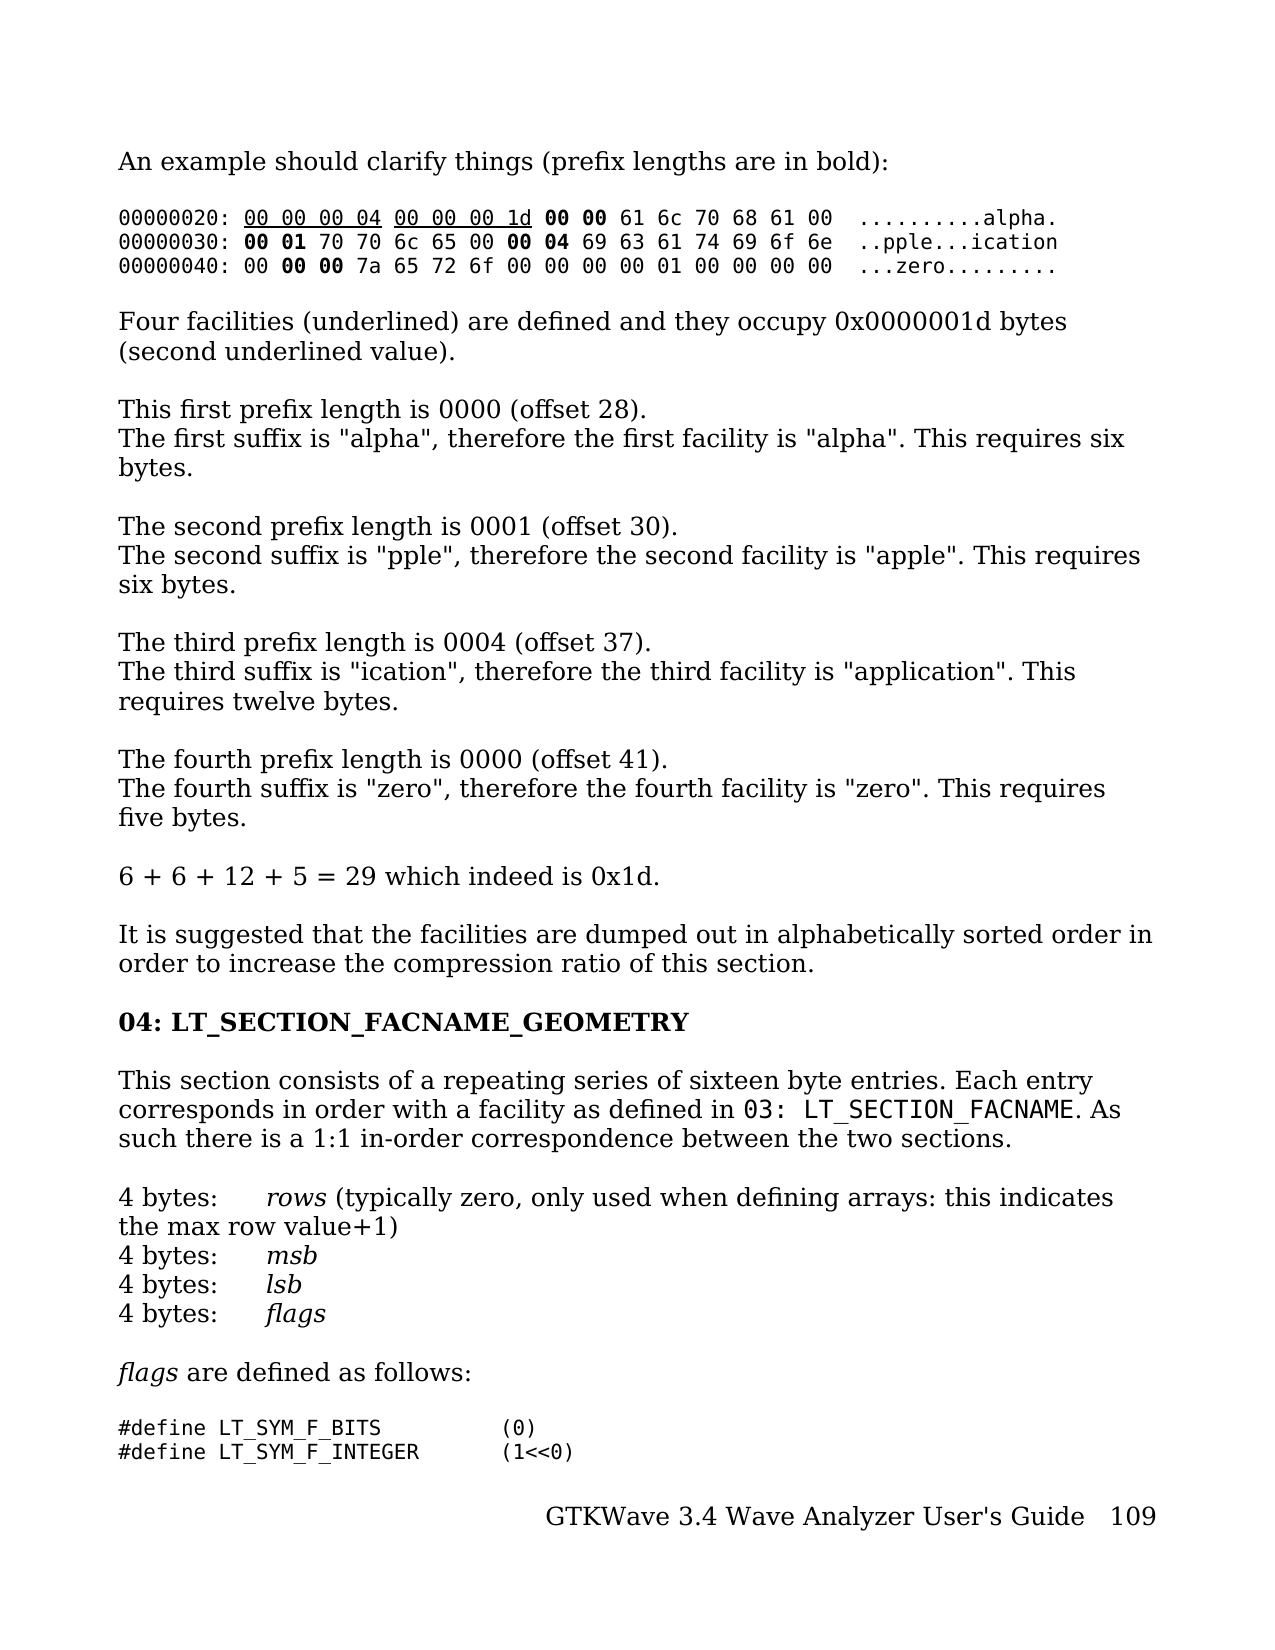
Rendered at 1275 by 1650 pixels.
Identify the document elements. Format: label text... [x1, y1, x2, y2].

text This section consists of a repeating series of sixteen byte entries. Each entry corresponds in order with a facility as defined in 03: LT_SECTION_FACNAME. As such there is a 1:1 in-order correspondence between the two sections. 4 bytes: rows (typically zero, only used when defining arrays: this indicates the max row value+1) 4 bytes: msb 4 bytes: lsb 4 bytes: flags flags are defined as follows: #define LT_SYM_F_BITS (0) #define LT_SYM_F_INTEGER (1<<0) [118, 1037, 1157, 1465]
subtitle 04: LT_SECTION_FACNAME_GEOMETRY [118, 1008, 1157, 1037]
text An example should clarify things (prefix lengths are in bold): 00000020: 00 00 00 04 00 00 00 1d 00 00 61 6c 70 68 61 00 ..........alpha. 00000030: 00 01 70 70 6c 65 00 00 04 69 63 61 74 69 6f 6e ..pple...ication 00000040: 00 00 00 7a 65 72 6f 00 00 00 00 01 00 00 00 00 ...zero......... Four facilities (underlined) are defined and they occupy 0x0000001d bytes (second underlined value). This first prefix length is 0000 (offset 28). The first suffix is "alpha", therefore the first facility is "alpha". This requires six bytes. The second prefix length is 0001 (offset 30). The second suffix is "pple", therefore the second facility is "apple". This requires six bytes. The third prefix length is 0004 (offset 37). The third suffix is "ication", therefore the third facility is "application". This requires twelve bytes. The fourth prefix length is 0000 (offset 41). The fourth suffix is "zero", therefore the fourth facility is "zero". This requires five bytes. 6 + 6 + 12 + 5 = 29 which indeed is 0x1d. It is suggested that the facilities are dumped out in alphabetically sorted order in order to increase the compression ratio of this section. [118, 118, 1157, 978]
